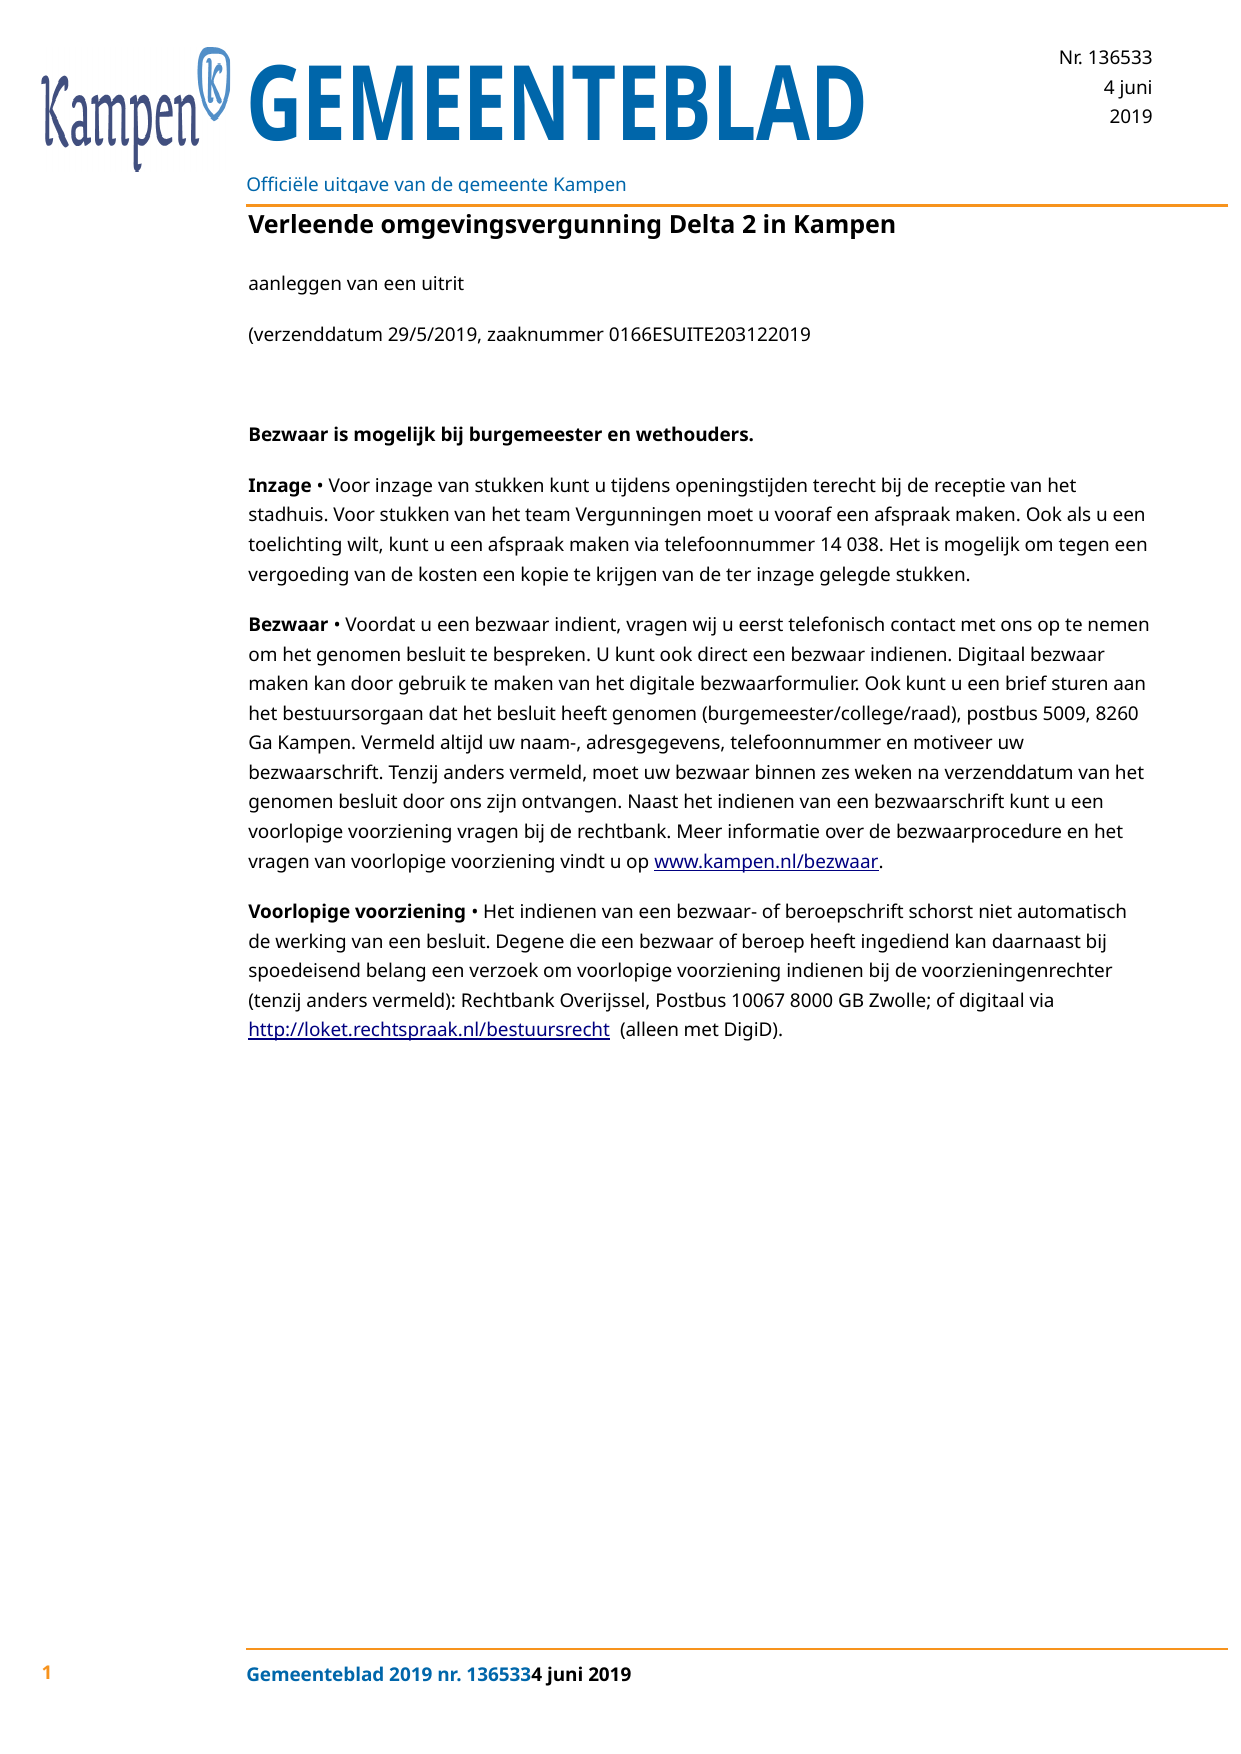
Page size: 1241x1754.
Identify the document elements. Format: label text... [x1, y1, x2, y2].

text Voorlopige voorziening • Het indienen van een bezwaar- of beroepschrift schorst niet automatisch de werking van een besluit. Degene die een bezwaar of beroep heeft ingediend kan daarnaast bij spoedeisend belang een verzoek om voorlopige voorziening indienen bij de voorzieningenrechter (tenzij anders vermeld): Rechtbank Overijssel, Postbus 10067 8000 GB Zwolle; of digitaal via http://loket.rechtspraak.nl/bestuursrecht (alleen met DigiD). [248, 898, 1152, 1042]
text aanleggen van een uitrit [248, 270, 1152, 296]
text Inzage • Voor inzage van stukken kunt u tijdens openingstijden terecht bij de receptie van het stadhuis. Voor stukken van het team Vergunningen moet u vooraf een afspraak maken. Ook als u een toelichting wilt, kunt u een afspraak maken via telefoonnummer 14 038. Het is mogelijk om tegen een vergoeding van de kosten een kopie te krijgen van de ter inzage gelegde stukken. [248, 472, 1152, 586]
picture [41, 47, 231, 172]
text Verleende omgevingsvergunning Delta 2 in Kampen [248, 207, 1152, 241]
text (verzenddatum 29/5/2019, zaaknummer 0166ESUITE203122019 [248, 321, 1152, 346]
text Bezwaar • Voordat u een bezwaar indient, vragen wij u eerst telefonisch contact met ons op te nemen om het genomen besluit te bespreken. U kunt ook direct een bezwaar indienen. Digitaal bezwaar maken kan door gebruik te maken van het digitale bezwaarformulier. Ook kunt u een brief sturen aan het bestuursorgaan dat het besluit heeft genomen (burgemeester/college/raad), postbus 5009, 8260 Ga Kampen. Vermeld altijd uw naam-, adresgegevens, telefoonnummer en motiveer uw bezwaarschrift. Tenzij anders vermeld, moet uw bezwaar binnen zes weken na verzenddatum van het genomen besluit door ons zijn ontvangen. Naast het indienen van een bezwaarschrift kunt u een voorlopige voorziening vragen bij de rechtbank. Meer informatie over de bezwaarprocedure en het vragen van voorlopige voorziening vindt u op www.kampen.nl/bezwaar. [248, 611, 1152, 873]
text Bezwaar is mogelijk bij burgemeester en wethouders. [248, 422, 1152, 447]
